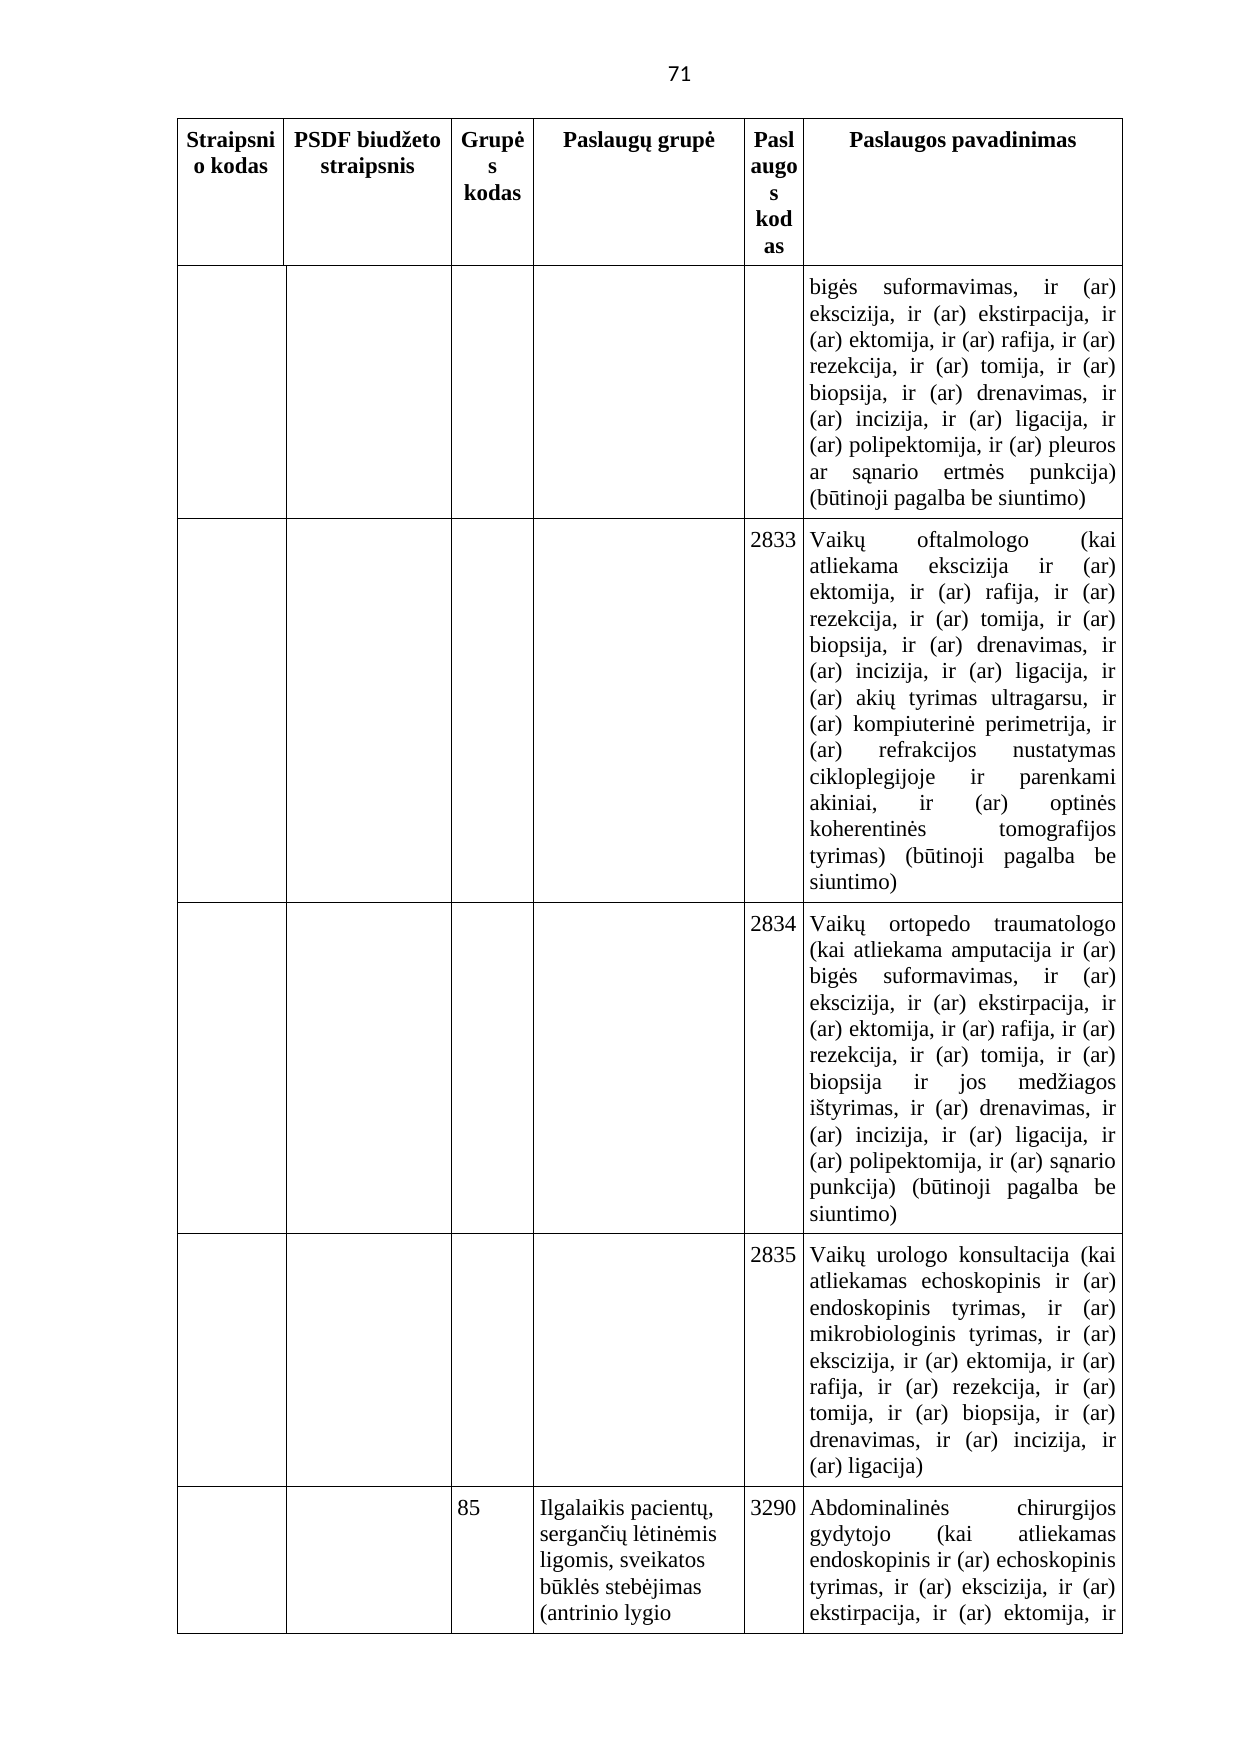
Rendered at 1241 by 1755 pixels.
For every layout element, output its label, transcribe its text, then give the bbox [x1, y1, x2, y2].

table_cell Vaikų ortopedo traumatologo (kai atliekama amputacija ir (ar) bigės suformavimas, ir (ar) ekscizija, ir (ar) ekstirpacija, ir (ar) ektomija, ir (ar) rafija, ir (ar) rezekcija, ir (ar) tomija, ir (ar) biopsija ir jos medžiagos ištyrimas, ir (ar) drenavimas, ir (ar) incizija, ir (ar) ligacija, ir (ar) polipektomija, ir (ar) sąnario punkcija) (būtinoji pagalba be siuntimo) [804, 903, 1122, 1233]
table_cell [452, 266, 533, 517]
table_cell [178, 1234, 286, 1486]
table_cell bigės suformavimas, ir (ar) ekscizija, ir (ar) ekstirpacija, ir (ar) ektomija, ir (ar) rafija, ir (ar) rezekcija, ir (ar) tomija, ir (ar) biopsija, ir (ar) drenavimas, ir (ar) incizija, ir (ar) ligacija, ir (ar) polipektomija, ir (ar) pleuros ar sąnario ertmės punkcija) (būtinoji pagalba be siuntimo) [804, 266, 1122, 517]
table_cell [178, 519, 286, 902]
table_cell [452, 903, 533, 1233]
table_cell 2833 [745, 519, 803, 902]
table_cell [287, 266, 451, 517]
table_cell [178, 903, 286, 1233]
table_cell Vaikų oftalmologo (kai atliekama ekscizija ir (ar) ektomija, ir (ar) rafija, ir (ar) rezekcija, ir (ar) tomija, ir (ar) biopsija, ir (ar) drenavimas, ir (ar) incizija, ir (ar) ligacija, ir (ar) akių tyrimas ultragarsu, ir (ar) kompiuterinė perimetrija, ir (ar) refrakcijos nustatymas cikloplegijoje ir parenkami akiniai, ir (ar) optinės koherentinės tomografijos tyrimas) (būtinoji pagalba be siuntimo) [804, 519, 1122, 902]
table_cell [534, 903, 744, 1233]
table_header PSDF biudžeto straipsnis [284, 119, 451, 265]
table_header Paslaugų grupė [534, 119, 744, 265]
table_cell [287, 1234, 451, 1486]
table_header Paslaugos kodas [745, 119, 803, 265]
table_cell Vaikų urologo konsultacija (kai atliekamas echoskopinis ir (ar) endoskopinis tyrimas, ir (ar) mikrobiologinis tyrimas, ir (ar) ekscizija, ir (ar) ektomija, ir (ar) rafija, ir (ar) rezekcija, ir (ar) tomija, ir (ar) biopsija, ir (ar) drenavimas, ir (ar) incizija, ir (ar) ligacija) [804, 1234, 1122, 1486]
table_cell [287, 1487, 451, 1632]
table_cell 3290 [745, 1487, 803, 1632]
table_cell [452, 519, 533, 902]
table_cell [534, 1234, 744, 1486]
table_cell [287, 903, 451, 1233]
table_cell Ilgalaikis pacientų, sergančių lėtinėmis ligomis, sveikatos būklės stebėjimas (antrinio lygio [534, 1487, 744, 1632]
table_cell Abdominalinės chirurgijos gydytojo (kai atliekamas endoskopinis ir (ar) echoskopinis tyrimas, ir (ar) ekscizija, ir (ar) ekstirpacija, ir (ar) ektomija, ir [804, 1487, 1122, 1632]
table_cell [452, 1234, 533, 1486]
table_cell 85 [452, 1487, 533, 1632]
table_cell 2834 [745, 903, 803, 1233]
table_header Grupės kodas [452, 119, 533, 265]
table_cell [178, 1487, 286, 1632]
table_cell [534, 519, 744, 902]
table_header Paslaugos pavadinimas [804, 119, 1122, 265]
table_header Straipsnio kodas [178, 119, 283, 265]
table_cell [287, 519, 451, 902]
table_cell [745, 266, 803, 517]
table_cell [534, 266, 744, 517]
table_cell 2835 [745, 1234, 803, 1486]
table_cell [178, 266, 286, 517]
